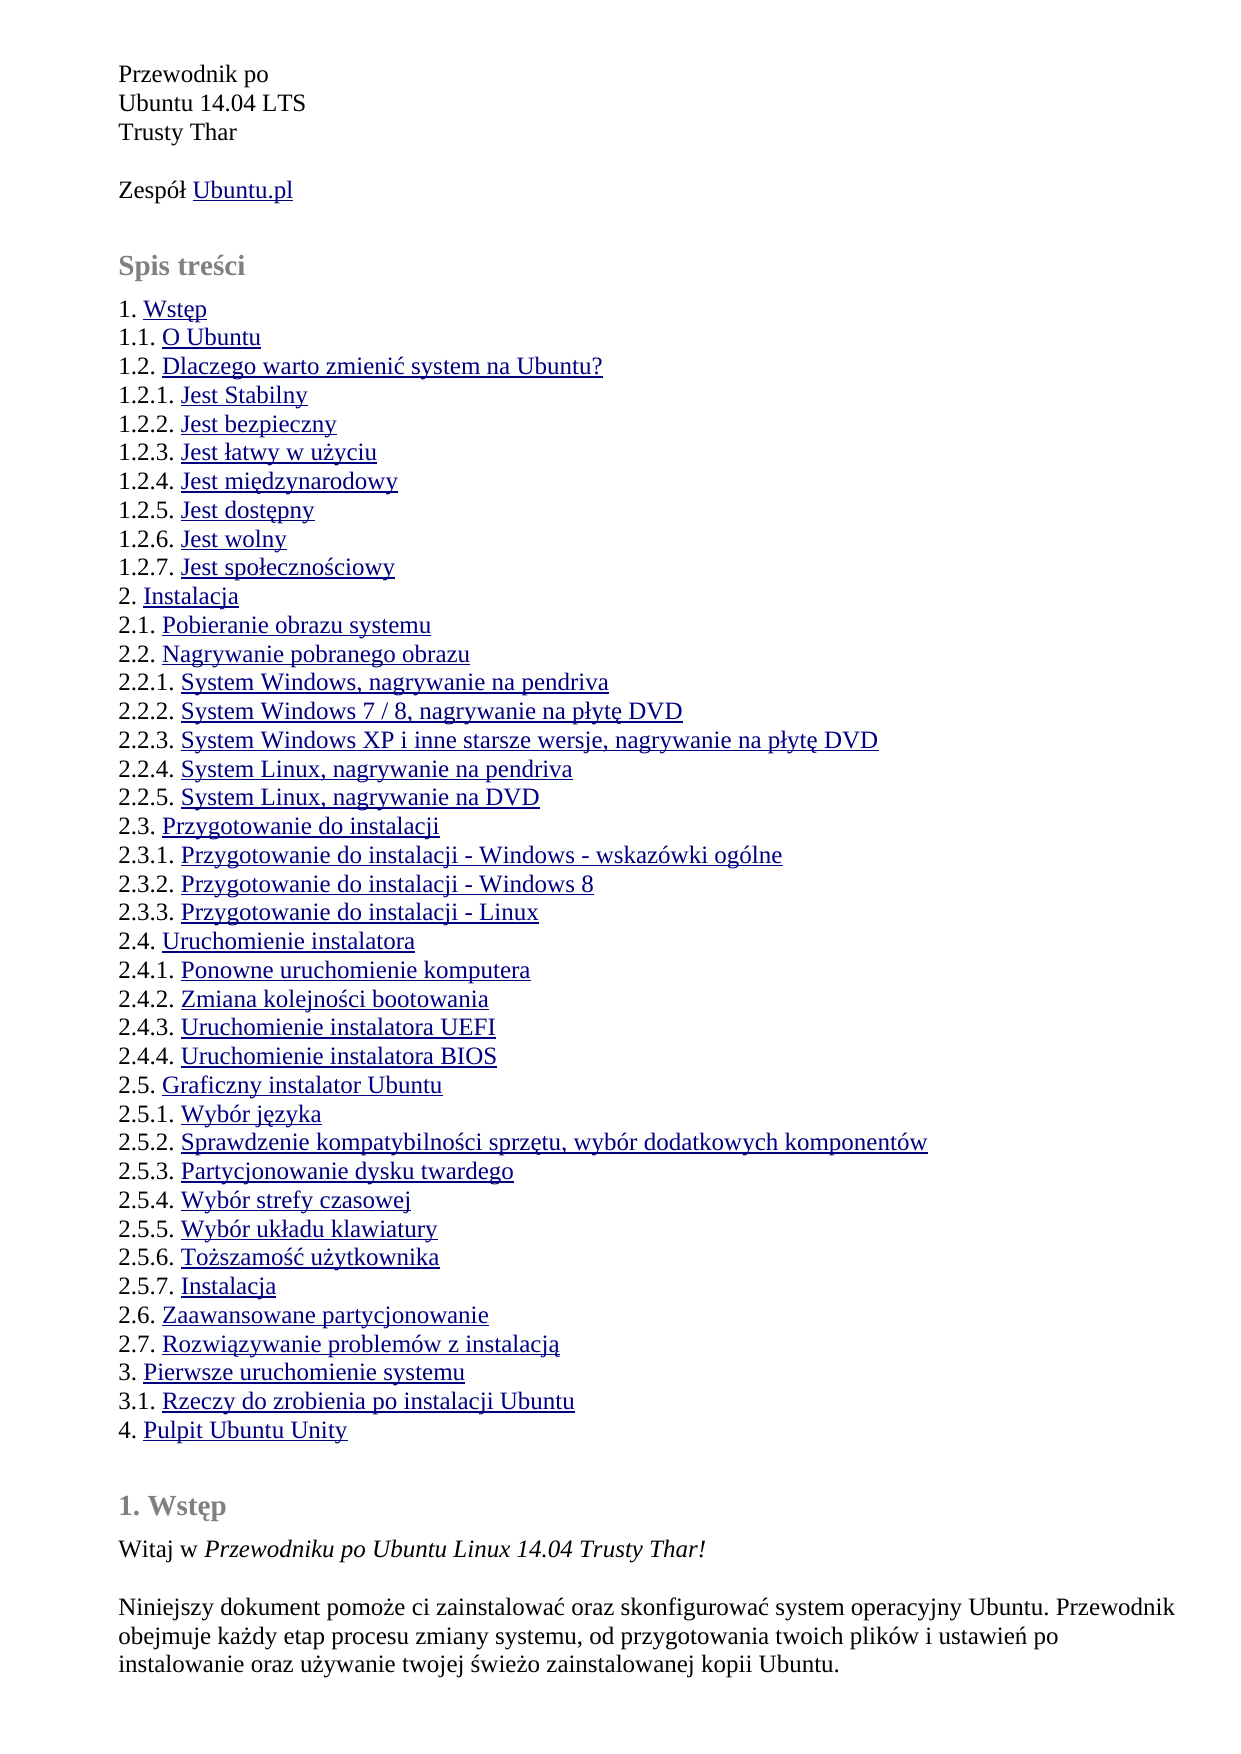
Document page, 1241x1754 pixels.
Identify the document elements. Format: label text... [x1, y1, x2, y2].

text Przewodnik po Ubuntu 14.04 LTS Trusty Thar [118, 59, 1181, 145]
text 4. Pulpit Ubuntu Unity [118, 1415, 1181, 1444]
text 2.2.5. System Linux, nagrywanie na DVD [118, 782, 1181, 811]
text 2.3.1. Przygotowanie do instalacji - Windows - wskazówki ogólne [118, 840, 1181, 869]
text 1. Wstęp [118, 294, 1181, 322]
text 2.2.4. System Linux, nagrywanie na pendriva [118, 754, 1181, 782]
text 2.5.7. Instalacja [118, 1271, 1181, 1300]
text Zespół Ubuntu.pl [118, 175, 1181, 203]
text 1.1. O Ubuntu [118, 322, 1181, 351]
text 3. Pierwsze uruchomienie systemu [118, 1357, 1181, 1386]
text 2.4.1. Ponowne uruchomienie komputera [118, 955, 1181, 984]
text 1.2.3. Jest łatwy w użyciu [118, 437, 1181, 466]
text 2.5. Graficzny instalator Ubuntu [118, 1070, 1181, 1099]
text 2.4.2. Zmiana kolejności bootowania [118, 984, 1181, 1012]
subtitle Spis treści [118, 248, 1181, 281]
text 2.2.1. System Windows, nagrywanie na pendriva [118, 667, 1181, 696]
text 1.2.5. Jest dostępny [118, 495, 1181, 524]
text 2.4.3. Uruchomienie instalatora UEFI [118, 1012, 1181, 1041]
text 2.7. Rozwiązywanie problemów z instalacją [118, 1329, 1181, 1357]
text 2.2.2. System Windows 7 / 8, nagrywanie na płytę DVD [118, 696, 1181, 725]
text 2.3.2. Przygotowanie do instalacji - Windows 8 [118, 869, 1181, 897]
text 2.5.6. Toższamość użytkownika [118, 1242, 1181, 1271]
text 1.2.6. Jest wolny [118, 524, 1181, 552]
text 2.5.5. Wybór układu klawiatury [118, 1214, 1181, 1242]
subtitle 1. Wstęp [118, 1488, 1181, 1521]
text 2.5.4. Wybór strefy czasowej [118, 1185, 1181, 1214]
text 1.2. Dlaczego warto zmienić system na Ubuntu? [118, 351, 1181, 380]
text 1.2.4. Jest międzynarodowy [118, 466, 1181, 495]
text 2.2. Nagrywanie pobranego obrazu [118, 639, 1181, 667]
text 1.2.2. Jest bezpieczny [118, 409, 1181, 437]
text 2.4.4. Uruchomienie instalatora BIOS [118, 1041, 1181, 1070]
text 2.3. Przygotowanie do instalacji [118, 811, 1181, 840]
text Witaj w Przewodniku po Ubuntu Linux 14.04 Trusty Thar! [118, 1534, 1181, 1562]
text 2.5.3. Partycjonowanie dysku twardego [118, 1156, 1181, 1185]
text Niniejszy dokument pomoże ci zainstalować oraz skonfigurować system operacyjny Ubuntu. Przewodnik obejmuje każdy etap procesu zmiany systemu, od przygotowania twoich plików i ustawień po instalowanie oraz używanie twojej świeżo zainstalowanej kopii Ubuntu. [118, 1592, 1181, 1678]
text 2. Instalacja [118, 581, 1181, 610]
text 1.2.7. Jest społecznościowy [118, 552, 1181, 581]
text 2.6. Zaawansowane partycjonowanie [118, 1300, 1181, 1329]
text 2.2.3. System Windows XP i inne starsze wersje, nagrywanie na płytę DVD [118, 725, 1181, 754]
text 1.2.1. Jest Stabilny [118, 380, 1181, 409]
text 3.1. Rzeczy do zrobienia po instalacji Ubuntu [118, 1386, 1181, 1415]
text 2.5.2. Sprawdzenie kompatybilności sprzętu, wybór dodatkowych komponentów [118, 1127, 1181, 1156]
text 2.1. Pobieranie obrazu systemu [118, 610, 1181, 639]
text 2.3.3. Przygotowanie do instalacji - Linux [118, 897, 1181, 926]
text 2.4. Uruchomienie instalatora [118, 926, 1181, 955]
text 2.5.1. Wybór języka [118, 1099, 1181, 1127]
